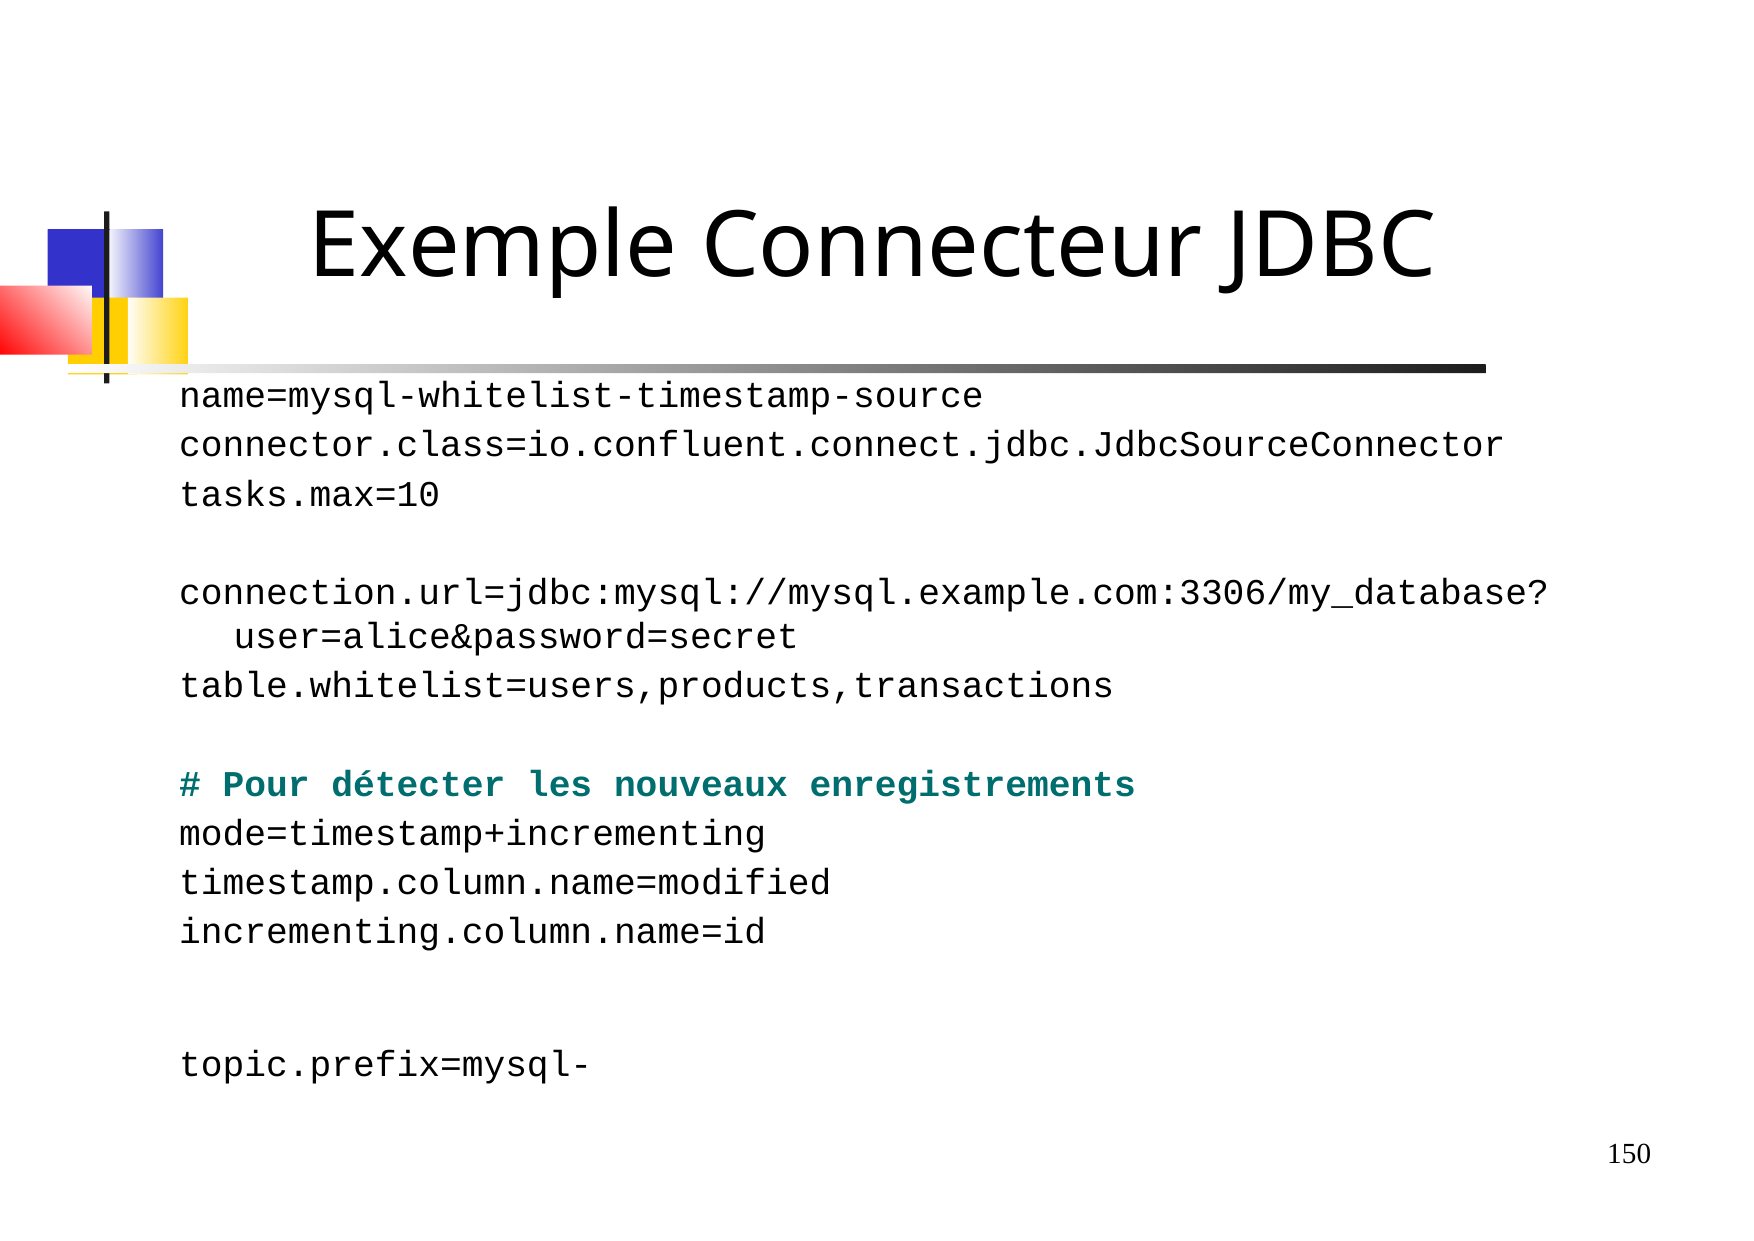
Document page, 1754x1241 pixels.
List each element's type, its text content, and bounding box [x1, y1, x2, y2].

title Exemple Connecteur JDBC [179, 139, 1567, 351]
list name=mysql-whitelist-timestamp-source connector.class=io.confluent.connect.jdbc.JdbcSourceConnector tasks.max=10 connection.url=jdbc:mysql://mysql.example.com:3306/my_database?user=alice&password=secret table.whitelist=users,products,transactions # Pour détecter les nouveaux enregistrements mode=timestamp+incrementing timestamp.column.name=modified incrementing.column.name=id topic.prefix=mysql- [179, 371, 1567, 1091]
